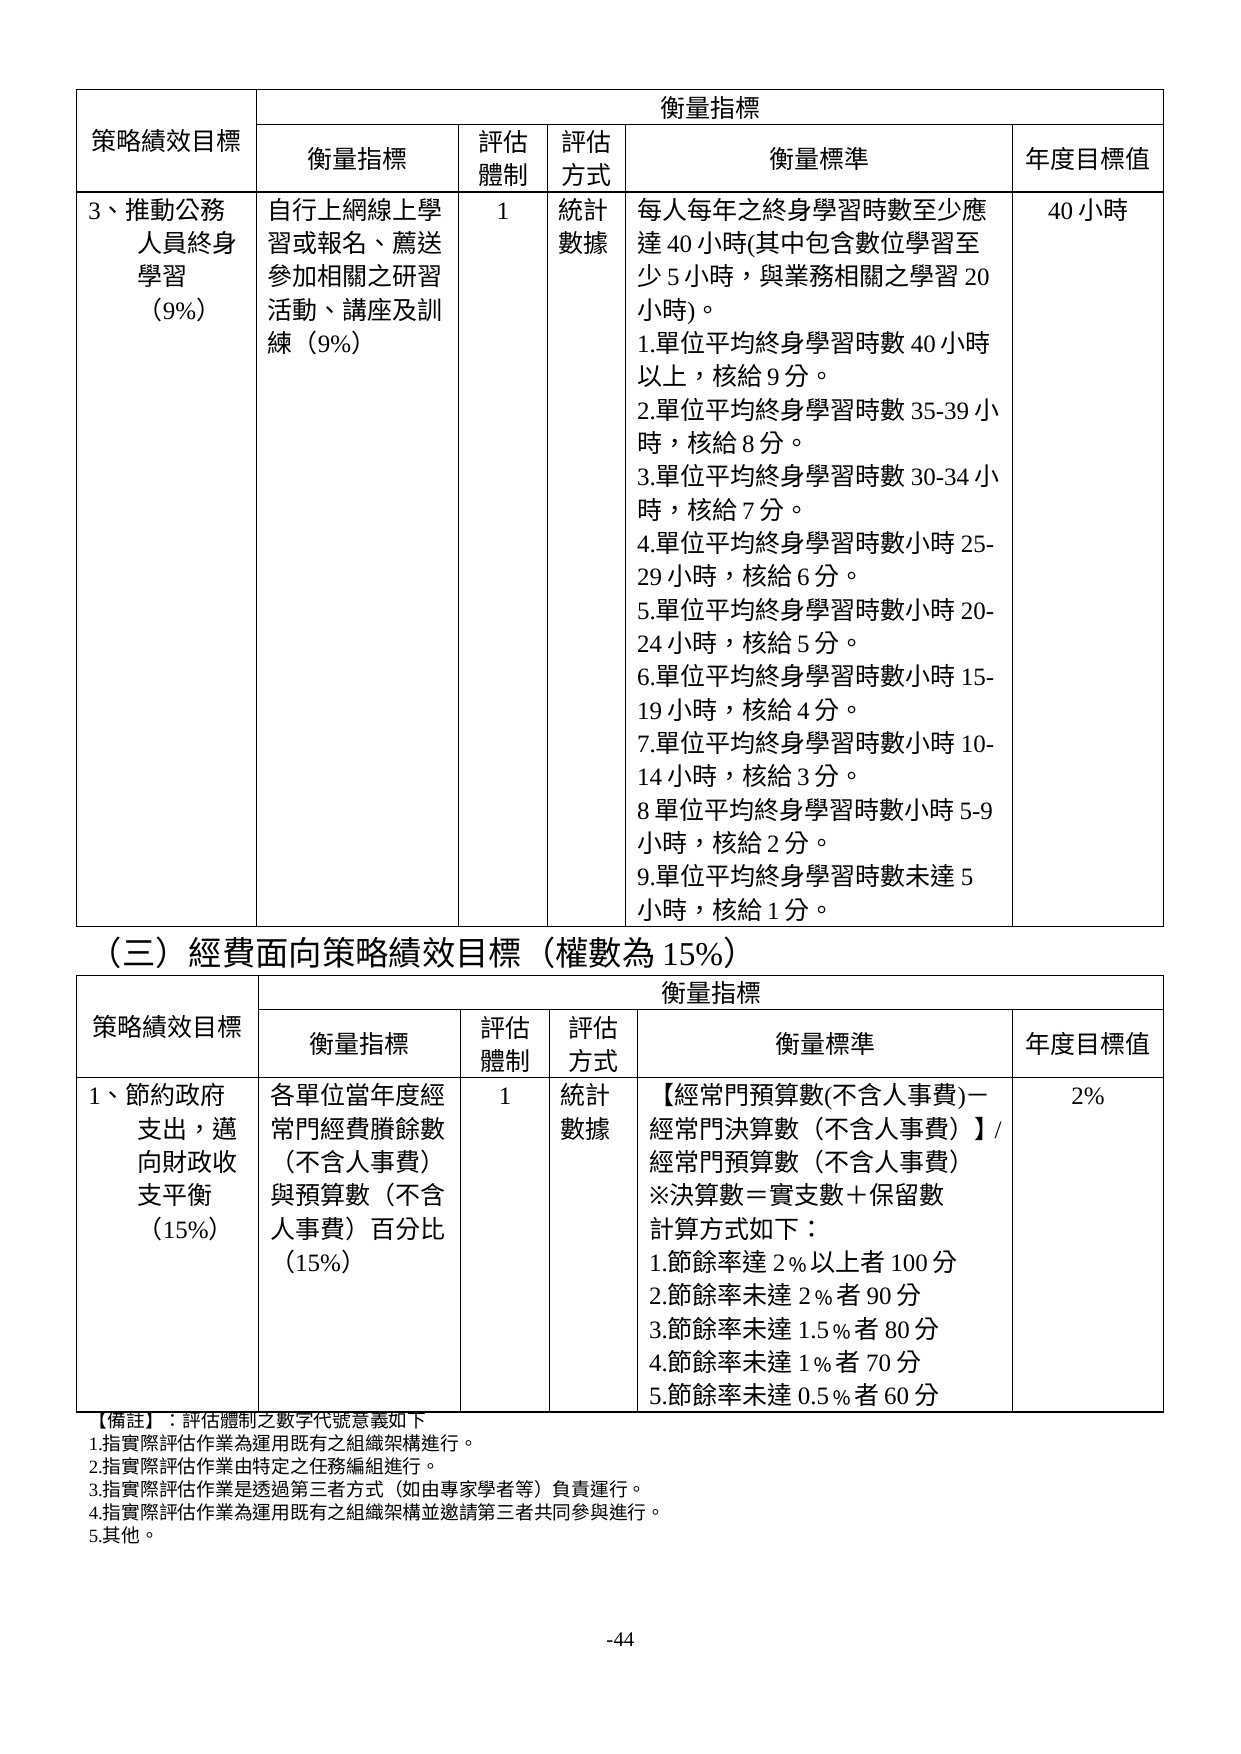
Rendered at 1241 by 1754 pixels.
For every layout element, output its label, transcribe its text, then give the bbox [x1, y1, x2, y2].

list 指實際評估作業是透過第三者方式（如由專家學者等）負責運行。 [88, 1481, 1152, 1500]
table_cell 年度目標值 [1013, 1010, 1163, 1077]
table_cell 統計數據 [548, 193, 625, 926]
table_cell 每人每年之終身學習時數至少應達40小時(其中包含數位學習至少5小時，與業務相關之學習20小時)。 1.單位平均終身學習時數40小時以上，核給9分。 2.單位平均終身學習時數35-39小時，核給8分。 3.單位平均終身學習時數30-34小時，核給7分。 4.單位平均終身學習時數小時25-29小時，核給6分。 5.單位平均終身學習時數小時20-24小時，核給5分。 6.單位平均終身學習時數小時15-19小時，核給4分。 7.單位平均終身學習時數小時10-14小時，核給3分。 8單位平均終身學習時數小時5-9小時，核給2分。 9.單位平均終身學習時數未達5小時，核給1分。 [626, 193, 1012, 926]
table_cell 40小時 [1013, 193, 1163, 926]
table_cell 自行上網線上學習或報名、薦送參加相關之研習活動、講座及訓練（9%） [257, 193, 458, 926]
list 其他。 [88, 1527, 1152, 1546]
list 指實際評估作業由特定之任務編組進行。 [88, 1458, 1152, 1477]
table_cell 【經常門預算數(不含人事費)－經常門決算數（不含人事費）】/經常門預算數（不含人事費） ※決算數＝實支數＋保留數 計算方式如下： 1.節餘率達2﹪以上者100分 2.節餘率未達 2﹪者 90分 3.節餘率未達1.5﹪者 80分 4.節餘率未達1﹪者 70分 5.節餘率未達0.5﹪者60分 [638, 1078, 1012, 1411]
table_cell 1 [461, 1078, 549, 1411]
table_cell 2% [1013, 1078, 1163, 1411]
table_cell 評估方式 [550, 1010, 637, 1077]
table_cell 衡量指標 [257, 125, 458, 191]
table_cell 衡量標準 [626, 125, 1012, 191]
table_header 衡量指標 [257, 90, 1163, 124]
list 指實際評估作業為運用既有之組織架構並邀請第三者共同參與進行。 [88, 1504, 1152, 1523]
text （三）經費面向策略績效目標（權數為15%） [88, 927, 1152, 975]
text 【備註】：評估體制之數字代號意義如下 [88, 1413, 1152, 1431]
table_cell 1 [459, 193, 547, 926]
table_cell 評估體制 [459, 125, 547, 191]
table_header 策略績效目標 [77, 976, 258, 1077]
table_cell 推動公務人員終身學習（9%） [77, 193, 256, 926]
table_header 策略績效目標 [77, 90, 256, 191]
table_cell 各單位當年度經常門經費賸餘數（不含人事費）與預算數（不含人事費）百分比（15%） [259, 1078, 460, 1411]
table_cell 衡量指標 [259, 1010, 460, 1077]
table_cell 統計數據 [550, 1078, 637, 1411]
table_cell 年度目標值 [1013, 125, 1163, 191]
table_cell 節約政府支出，邁向財政收支平衡（15%） [77, 1078, 258, 1411]
table_cell 評估體制 [461, 1010, 549, 1077]
list 指實際評估作業為運用既有之組織架構進行。 [88, 1435, 1152, 1454]
table_cell 衡量標準 [638, 1010, 1012, 1077]
table_header 衡量指標 [259, 976, 1163, 1009]
table_cell 評估方式 [548, 125, 625, 191]
